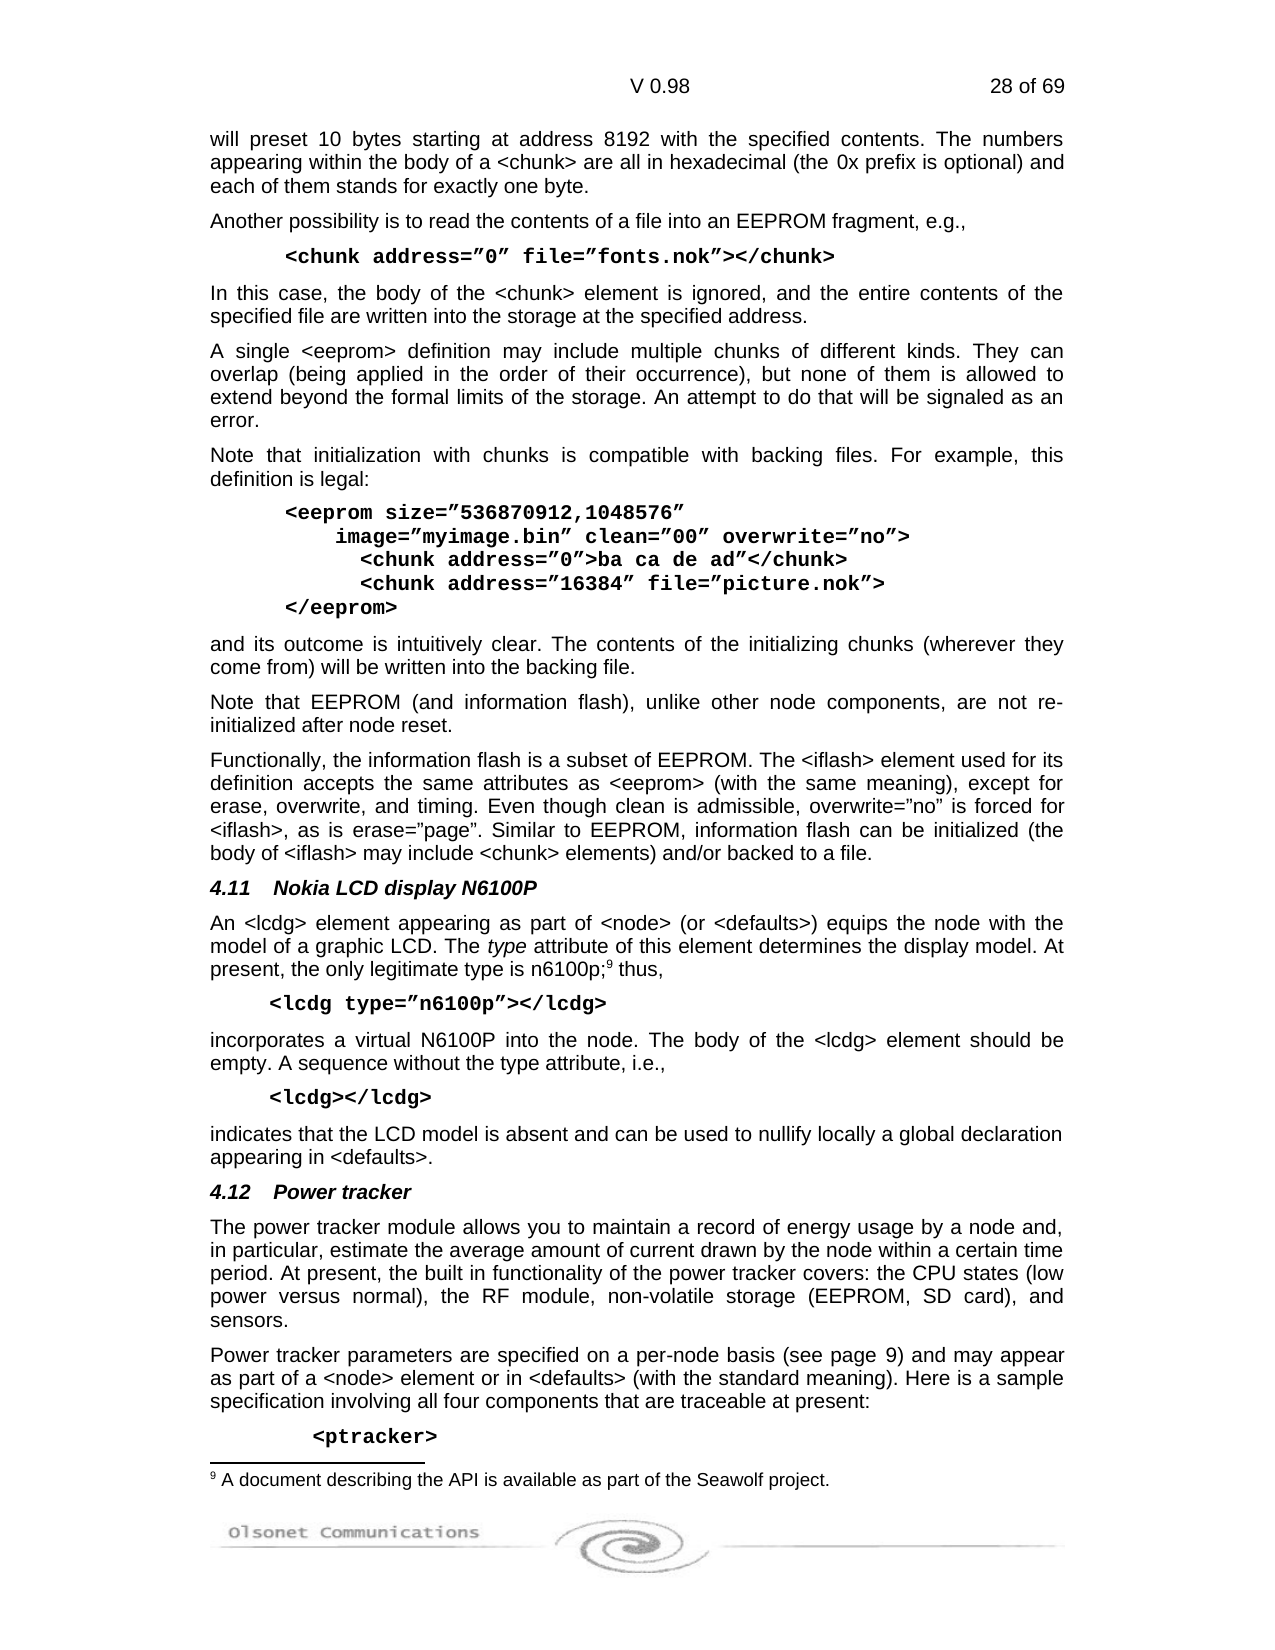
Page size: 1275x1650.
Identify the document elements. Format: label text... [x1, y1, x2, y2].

text In this case, the body of the <chunk> element is ignored, and the entire contents of the specified file are written into the storage at the specified address. [210, 281, 1065, 327]
text A single <eeprom> definition may include multiple chunks of different kinds. They can overlap (being applied in the order of their occurrence), but none of them is allowed to extend beyond the formal limits of the storage. An attempt to do that will be signaled as an error. [210, 339, 1065, 432]
text Note that initialization with chunks is compatible with backing files. For example, this definition is legal: [210, 444, 1065, 490]
text image=”myimage.bin” clean=”00” overwrite=”no”> [210, 526, 1065, 549]
text will preset 10 bytes starting at address 8192 with the specified contents. The numbers appearing within the body of a <chunk> are all in hexadecimal (the 0x prefix is optional) and each of them stands for exactly one byte. [210, 128, 1065, 197]
text <ptracker> [269, 1425, 1065, 1450]
subtitle Power tracker [210, 1180, 1065, 1203]
text </eeprom> [210, 597, 1065, 620]
text <eeprom size=”536870912,1048576” [210, 502, 1065, 526]
text indicates that the LCD model is absent and can be used to nullify locally a global declaration appearing in <defaults>. [210, 1122, 1065, 1168]
text Another possibility is to read the contents of a file into an EEPROM fragment, e.g., [210, 209, 1065, 232]
text Functionally, the information flash is a subset of EEPROM. The <iflash> element used for its definition accepts the same attributes as <eeprom> (with the same meaning), except for erase, overwrite, and timing. Even though clean is admissible, overwrite=”no” is forced for <iflash>, as is erase=”page”. Similar to EEPROM, information flash can be initialized (the body of <iflash> may include <chunk> elements) and/or backed to a file. [210, 749, 1065, 865]
text <chunk address=”0” file=”fonts.nok”></chunk> [210, 244, 1065, 269]
text <chunk address=”16384” file=”picture.nok”> [210, 573, 1065, 597]
text A document describing the API is available as part of the Seawolf project. [210, 1469, 1065, 1490]
text <chunk address=”0”>ba ca de ad”</chunk> [210, 549, 1065, 573]
text The power tracker module allows you to maintain a record of energy usage by a node and, in particular, estimate the average amount of current drawn by the node within a certain time period. At present, the built in functionality of the power tracker covers: the CPU states (low power versus normal), the RF module, non-volatile storage (EEPROM, SD card), and sensors. [210, 1215, 1065, 1331]
text incorporates a virtual N6100P into the node. The body of the <lcdg> element should be empty. A sequence without the type attribute, i.e., [210, 1028, 1065, 1075]
text and its outcome is intuitively clear. The contents of the initializing chunks (wherever they come from) will be written into the backing file. [210, 632, 1065, 679]
text <lcdg type=”n6100p”></lcdg> [269, 993, 1065, 1017]
picture [210, 1504, 1065, 1596]
text <lcdg></lcdg> [269, 1087, 1065, 1110]
text An <lcdg> element appearing as part of <node> (or <defaults>) equips the node with the model of a graphic LCD. The type attribute of this element determines the display model. At present, the only legitimate type is n6100p; thus, [210, 912, 1065, 981]
text Power tracker parameters are specified on a per-node basis (see page 10) and may appear as part of a <node> element or in <defaults> (with the standard meaning). Here is a sample specification involving all four components that are traceable at present: [210, 1343, 1065, 1413]
text Note that EEPROM (and information flash), unlike other node components, are not re-initialized after node reset. [210, 690, 1065, 737]
subtitle Nokia LCD display N6100P [210, 877, 1065, 900]
